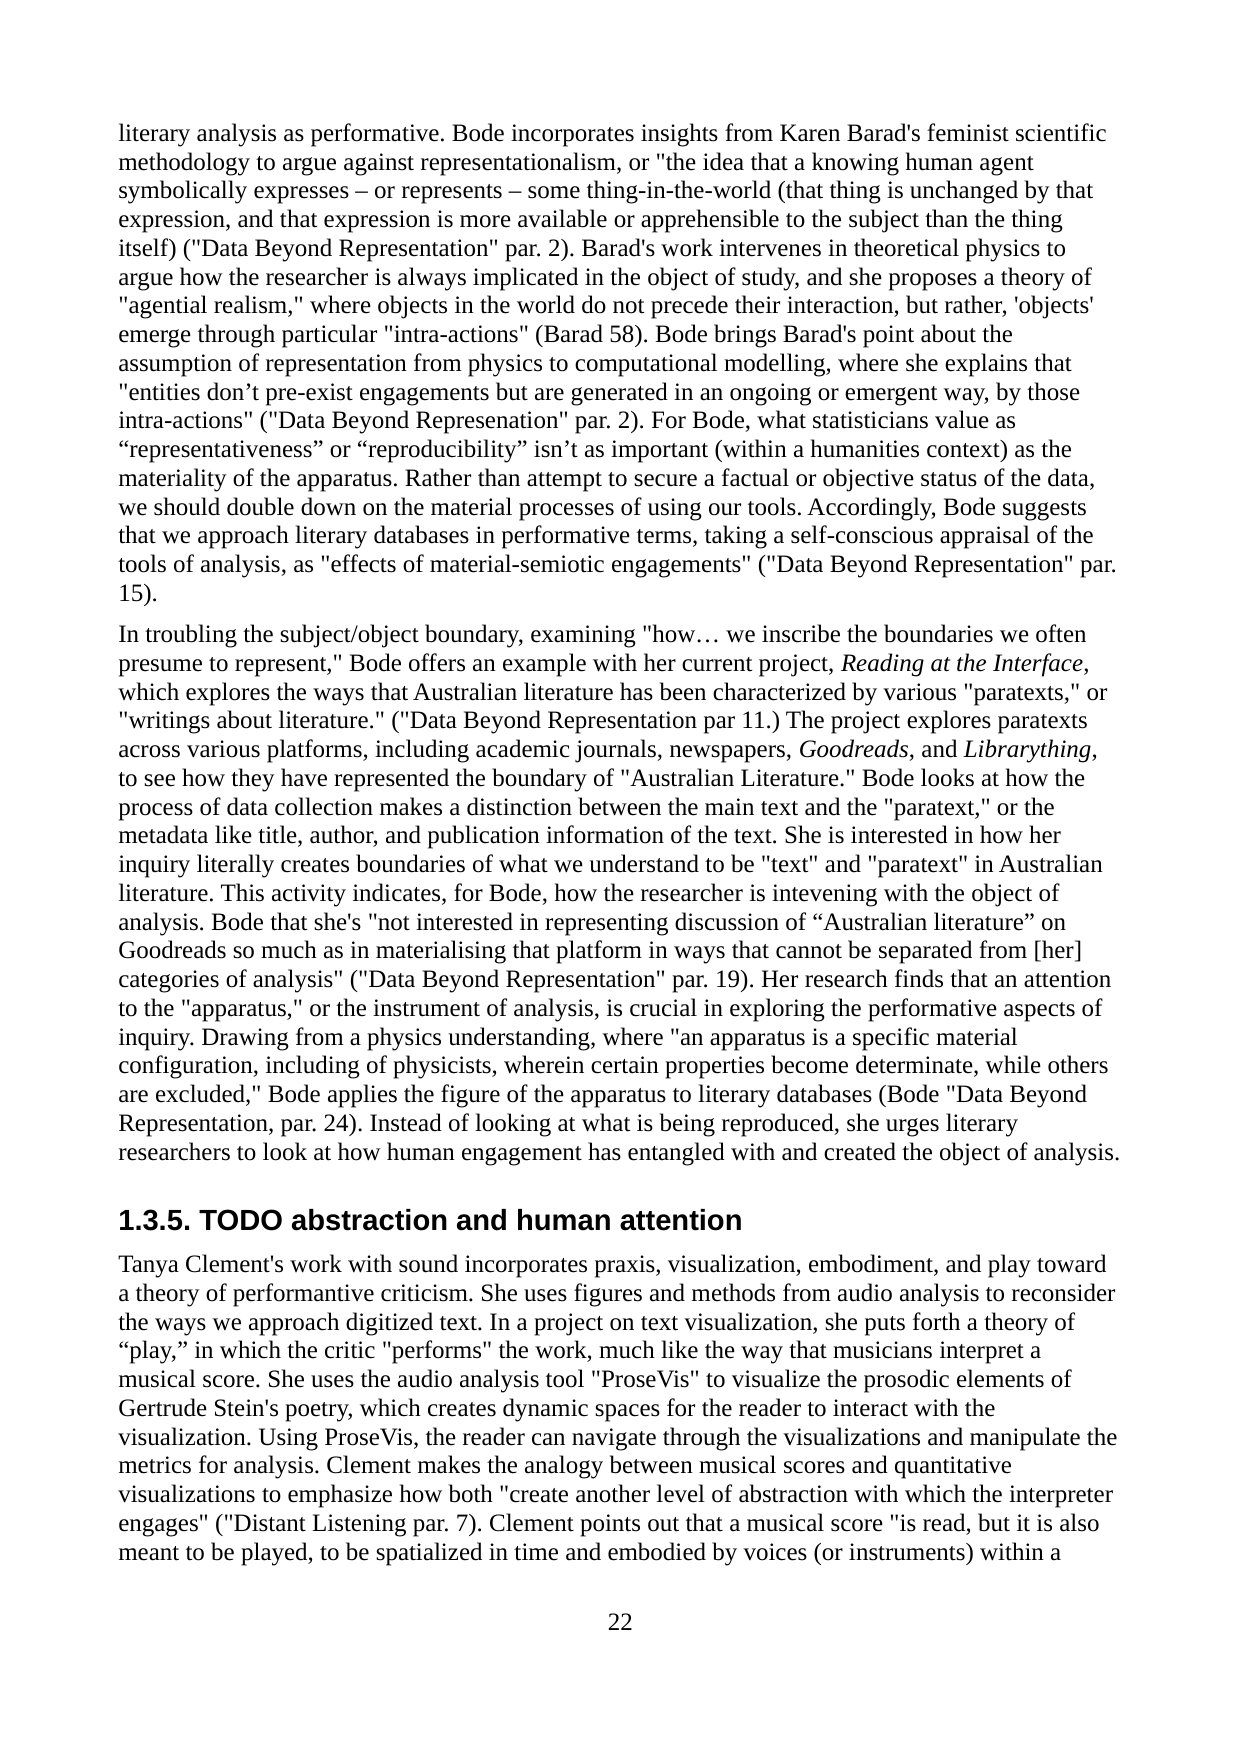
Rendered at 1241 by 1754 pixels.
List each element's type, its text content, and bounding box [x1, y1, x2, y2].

text literary analysis as performative. Bode incorporates insights from Karen Barad's feminist scientific methodology to argue against representationalism, or "the idea that a knowing human agent symbolically expresses – or represents – some thing-in-the-world (that thing is unchanged by that expression, and that expression is more available or apprehensible to the subject than the thing itself) ("Data Beyond Representation" par. 2). Barad's work intervenes in theoretical physics to argue how the researcher is always implicated in the object of study, and she proposes a theory of "agential realism," where objects in the world do not precede their interaction, but rather, 'objects' emerge through particular "intra-actions" (Barad 58). Bode brings Barad's point about the assumption of representation from physics to computational modelling, where she explains that "entities don’t pre-exist engagements but are generated in an ongoing or emergent way, by those intra-actions" ("Data Beyond Represenation" par. 2). For Bode, what statisticians value as “representativeness” or “reproducibility” isn’t as important (within a humanities context) as the materiality of the apparatus. Rather than attempt to secure a factual or objective status of the data, we should double down on the material processes of using our tools. Accordingly, Bode suggests that we approach literary databases in performative terms, taking a self-conscious appraisal of the tools of analysis, as "effects of material-semiotic engagements" ("Data Beyond Representation" par. 15). [118, 118, 1122, 607]
text Tanya Clement's work with sound incorporates praxis, visualization, embodiment, and play toward a theory of performantive criticism. She uses figures and methods from audio analysis to reconsider the ways we approach digitized text. In a project on text visualization, she puts forth a theory of “play,” in which the critic "performs" the work, much like the way that musicians interpret a musical score. She uses the audio analysis tool "ProseVis" to visualize the prosodic elements of Gertrude Stein's poetry, which creates dynamic spaces for the reader to interact with the visualization. Using ProseVis, the reader can navigate through the visualizations and manipulate the metrics for analysis. Clement makes the analogy between musical scores and quantitative visualizations to emphasize how both "create another level of abstraction with which the interpreter engages" ("Distant Listening par. 7). Clement points out that a musical score "is read, but it is also meant to be played, to be spatialized in time and embodied by voices (or instruments) within a [118, 1249, 1122, 1565]
subtitle TODO abstraction and human attention [118, 1203, 1122, 1237]
text In troubling the subject/object boundary, examining "how… we inscribe the boundaries we often presume to represent," Bode offers an example with her current project, Reading at the Interface, which explores the ways that Australian literature has been characterized by various "paratexts," or "writings about literature." ("Data Beyond Representation par 11.) The project explores paratexts across various platforms, including academic journals, newspapers, Goodreads, and Librarything, to see how they have represented the boundary of "Australian Literature." Bode looks at how the process of data collection makes a distinction between the main text and the "paratext," or the metadata like title, author, and publication information of the text. She is interested in how her inquiry literally creates boundaries of what we understand to be "text" and "paratext" in Australian literature. This activity indicates, for Bode, how the researcher is intevening with the object of analysis. Bode that she's "not interested in representing discussion of “Australian literature” on Goodreads so much as in materialising that platform in ways that cannot be separated from [her] categories of analysis" ("Data Beyond Representation" par. 19). Her research finds that an attention to the "apparatus," or the instrument of analysis, is crucial in exploring the performative aspects of inquiry. Drawing from a physics understanding, where "an apparatus is a specific material configuration, including of physicists, wherein certain properties become determinate, while others are excluded," Bode applies the figure of the apparatus to literary databases (Bode "Data Beyond Representation, par. 24). Instead of looking at what is being reproduced, she urges literary researchers to look at how human engagement has entangled with and created the object of analysis. [118, 619, 1122, 1166]
